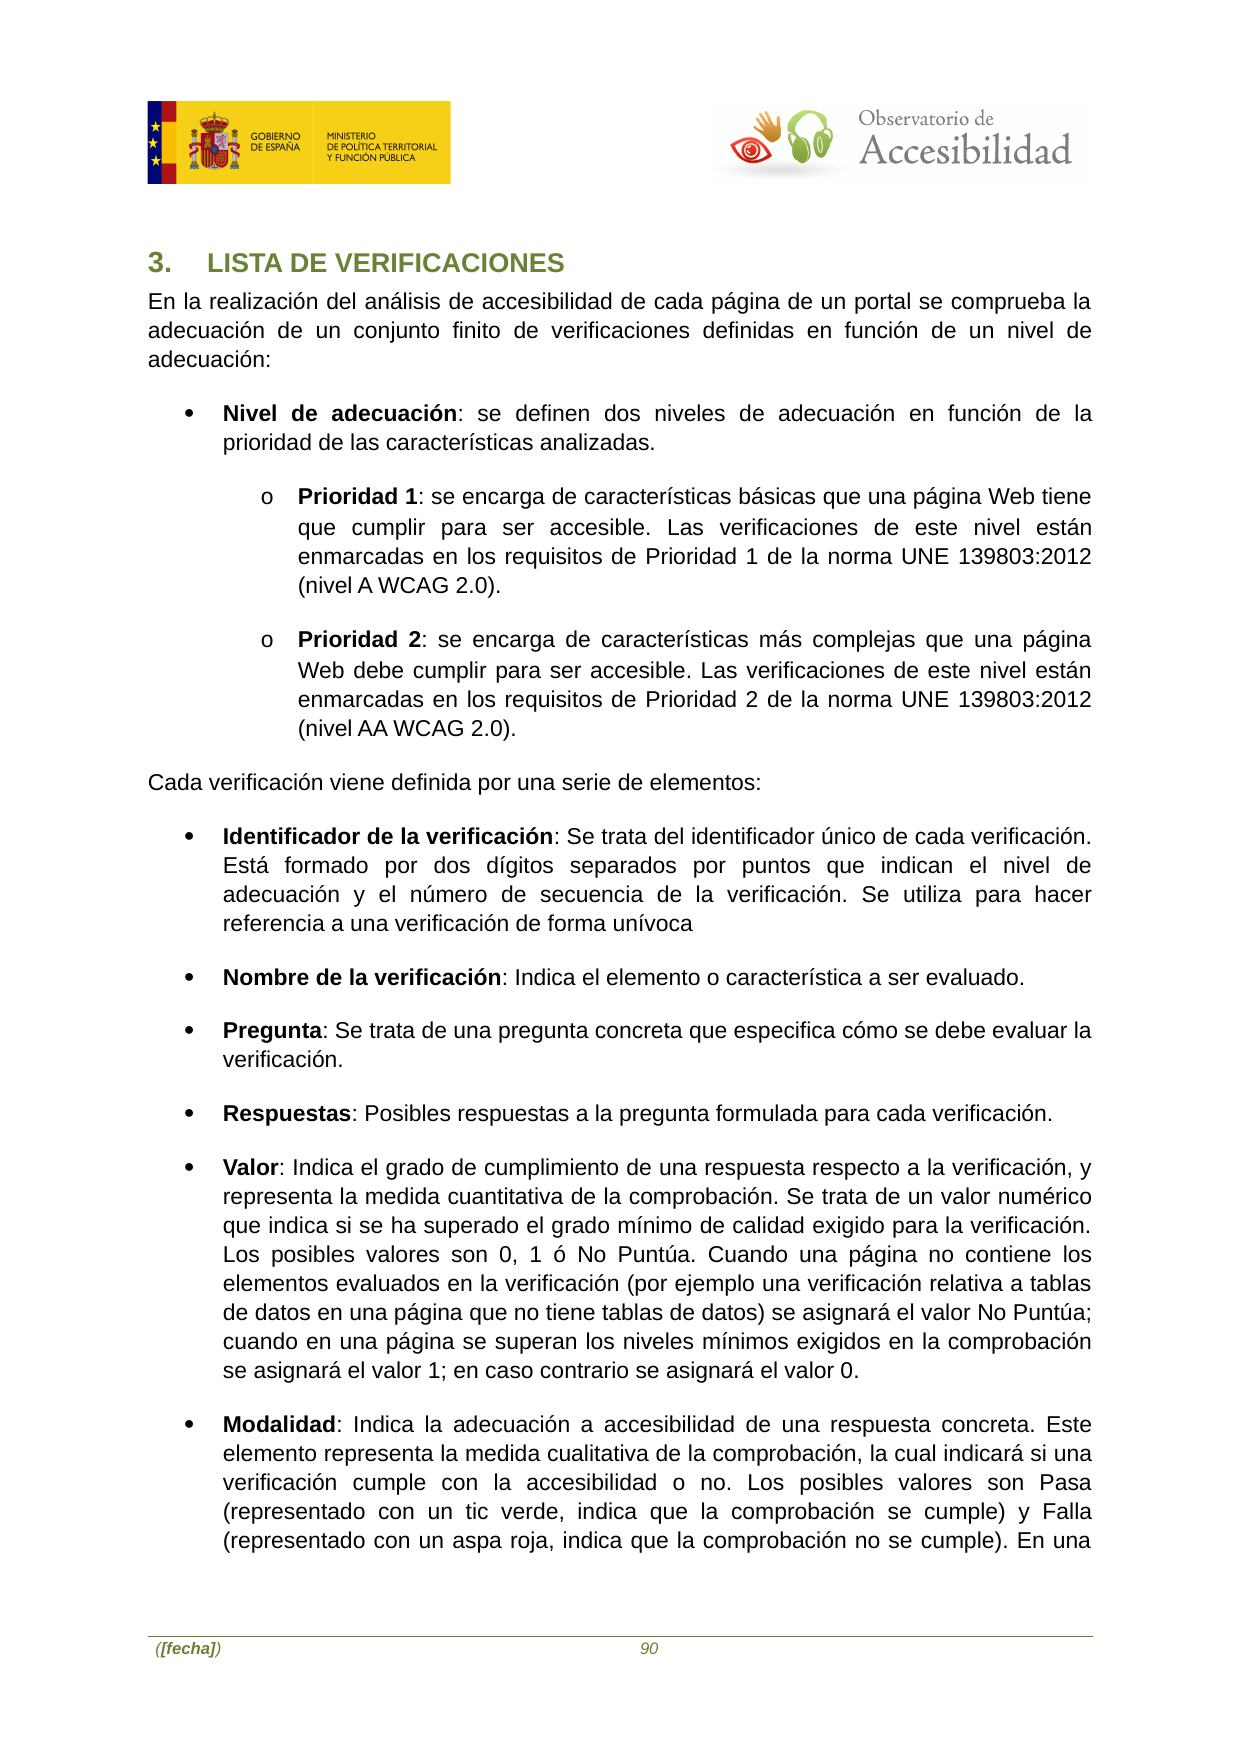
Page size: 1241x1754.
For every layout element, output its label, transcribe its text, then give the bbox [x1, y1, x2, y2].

list Prioridad 2: se encarga de características más complejas que una página Web debe cumplir para ser accesible. Las verificaciones de este nivel están enmarcadas en los requisitos de Prioridad 2 de la norma UNE 139803:2012 (nivel AA WCAG 2.0). [260, 626, 1092, 741]
text Cada verificación viene definida por una serie de elementos: [148, 769, 1092, 795]
picture [710, 101, 1086, 184]
list Nivel de adecuación: se definen dos niveles de adecuación en función de la prioridad de las características analizadas. [185, 400, 1092, 455]
list Identificador de la verificación: Se trata del identificador único de cada verificación. Está formado por dos dígitos separados por puntos que indican el nivel de adecuación y el número de secuencia de la verificación. Se utiliza para hacer referencia a una verificación de forma unívoca [185, 823, 1092, 936]
text En la realización del análisis de accesibilidad de cada página de un portal se comprueba la adecuación de un conjunto finito de verificaciones definidas en función de un nivel de adecuación: [148, 288, 1092, 372]
list Pregunta: Se trata de una pregunta concreta que especifica cómo se debe evaluar la verificación. [185, 1017, 1092, 1073]
list Prioridad 1: se encarga de características básicas que una página Web tiene que cumplir para ser accesible. Las verificaciones de este nivel están enmarcadas en los requisitos de Prioridad 1 de la norma UNE 139803:2012 (nivel A WCAG 2.0). [260, 483, 1092, 598]
list Respuestas: Posibles respuestas a la pregunta formulada para cada verificación. [185, 1100, 1092, 1127]
list Modalidad: Indica la adecuación a accesibilidad de una respuesta concreta. Este elemento representa la medida cualitativa de la comprobación, la cual indicará si una verificación cumple con la accesibilidad o no. Los posibles valores son Pasa (representado con un tic verde, indica que la comprobación se cumple) y Falla (representado con un aspa roja, indica que la comprobación no se cumple). En una [185, 1411, 1092, 1553]
subtitle Lista de verificaciones [148, 245, 1092, 278]
picture [147, 101, 451, 184]
list Valor: Indica el grado de cumplimiento de una respuesta respecto a la verificación, y representa la medida cuantitativa de la comprobación. Se trata de un valor numérico que indica si se ha superado el grado mínimo de calidad exigido para la verificación. Los posibles valores son 0, 1 ó No Puntúa. Cuando una página no contiene los elementos evaluados en la verificación (por ejemplo una verificación relativa a tablas de datos en una página que no tiene tablas de datos) se asignará el valor No Puntúa; cuando en una página se superan los niveles mínimos exigidos en la comprobación se asignará el valor 1; en caso contrario se asignará el valor 0. [185, 1154, 1092, 1383]
list Nombre de la verificación: Indica el elemento o característica a ser evaluado. [185, 963, 1092, 990]
